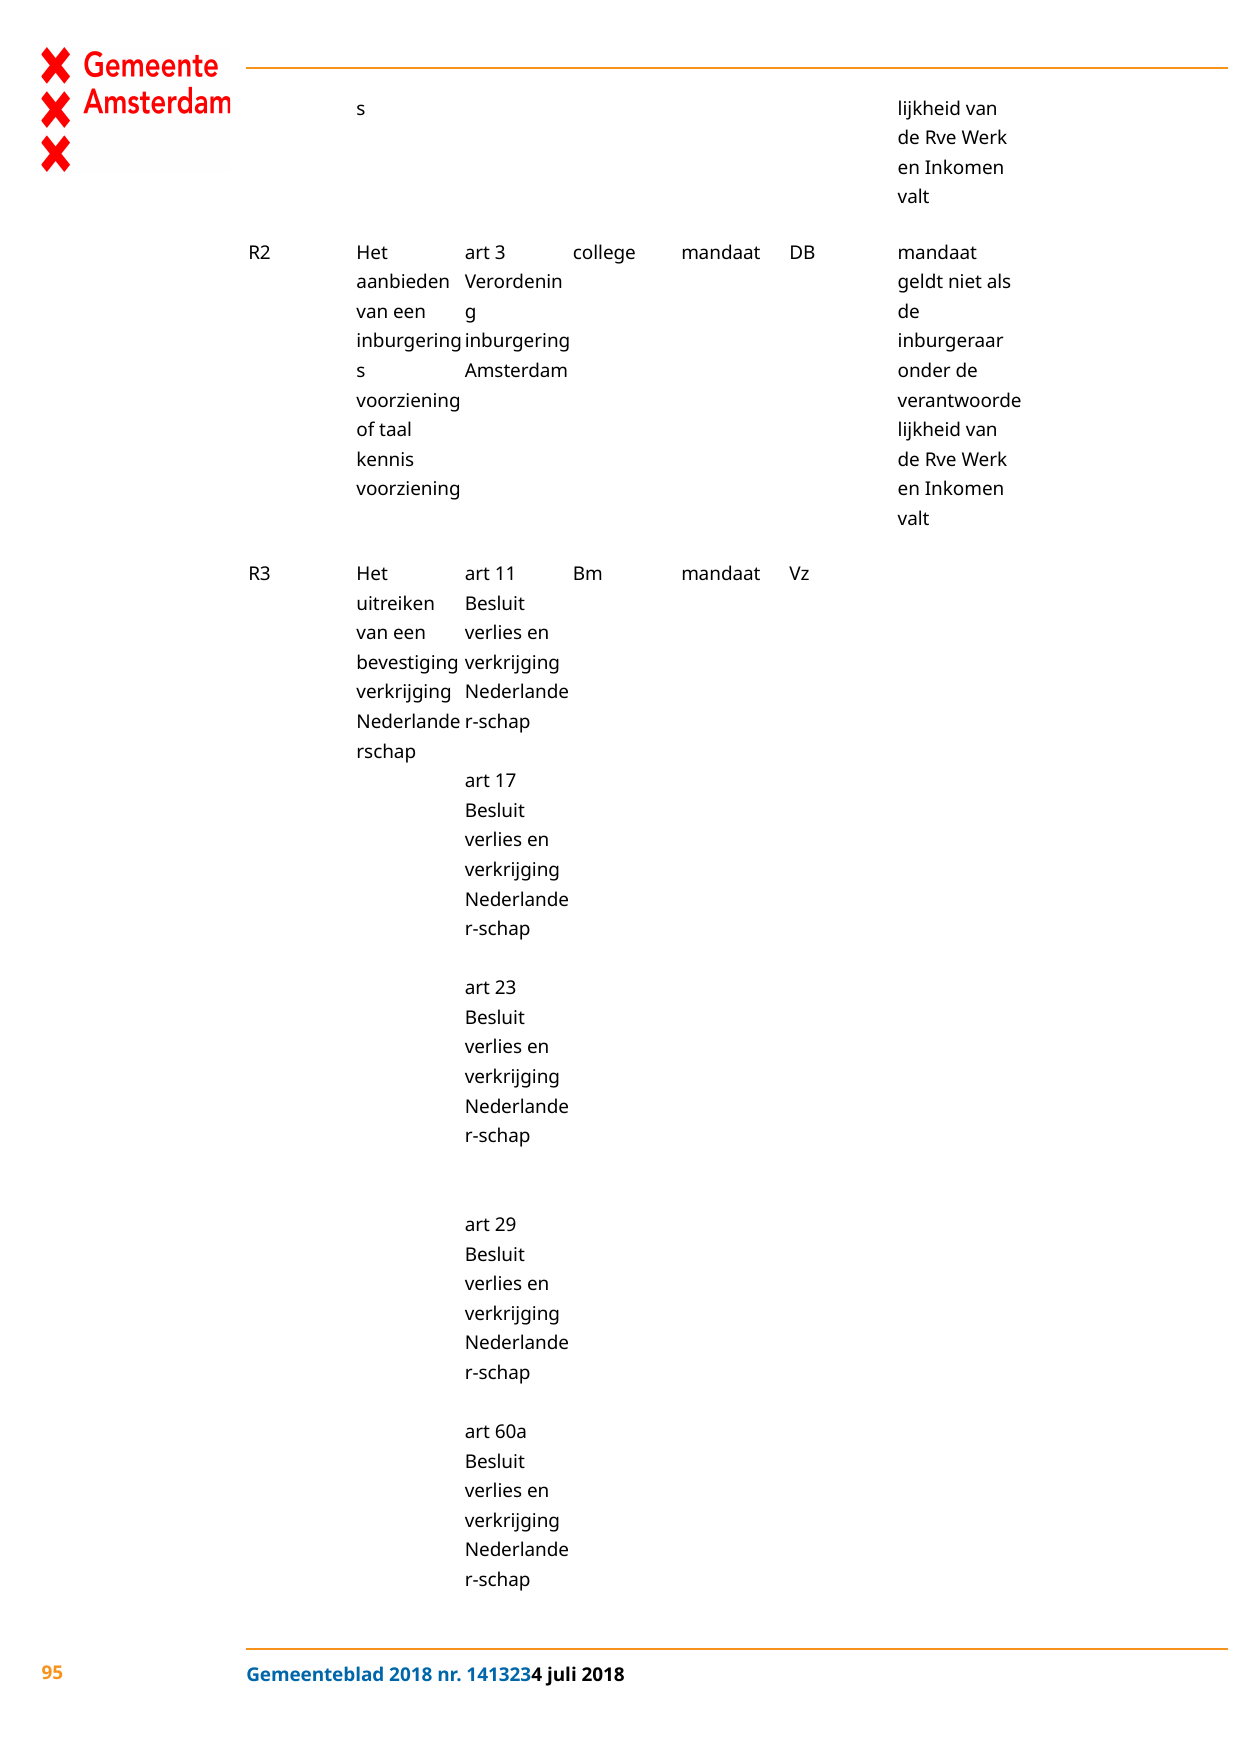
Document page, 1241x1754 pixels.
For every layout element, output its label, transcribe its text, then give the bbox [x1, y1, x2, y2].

table_cell [789, 95, 897, 209]
table_cell art 11 Besluit verlies en verkrijging Nederlander-schap art 17 Besluit verlies en verkrijging Nederlander-schap art 23 Besluit verlies en verkrijging Nederlander-schap art 29 Besluit verlies en verkrijging Nederlander-schap art 60a Besluit verlies en verkrijging Nederlander-schap [465, 531, 573, 1592]
table_cell [1025, 531, 1152, 1592]
table_cell [248, 95, 356, 209]
table_cell s [356, 95, 464, 209]
table_cell R3 [248, 531, 356, 1592]
table_cell [1025, 209, 1152, 531]
table_cell [465, 95, 573, 209]
table_cell R2 [248, 209, 356, 531]
table_cell college [573, 209, 681, 531]
table_cell mandaat [681, 531, 789, 1592]
table_cell Het aanbieden van een inburgerings voorziening of taal kennis voorziening [356, 209, 464, 531]
table_cell art 3 Verordening inburgering Amsterdam [465, 209, 573, 531]
table_cell mandaat geldt niet als de inburgeraar onder de verantwoordelijkheid van de Rve Werk en Inkomen valt [898, 209, 1024, 531]
table_cell Vz [789, 531, 897, 1592]
table_cell Bm [573, 531, 681, 1592]
table_cell [573, 95, 681, 209]
table_cell [898, 531, 1024, 1592]
picture [41, 47, 231, 172]
table_cell [681, 95, 789, 209]
table_cell [1025, 95, 1152, 209]
table_cell lijkheid van de Rve Werk en Inkomen valt [898, 95, 1024, 209]
table_cell Het uitreiken van een bevestiging verkrijging Nederlanderschap [356, 531, 464, 1592]
table_cell mandaat [681, 209, 789, 531]
table_cell DB [789, 209, 897, 531]
